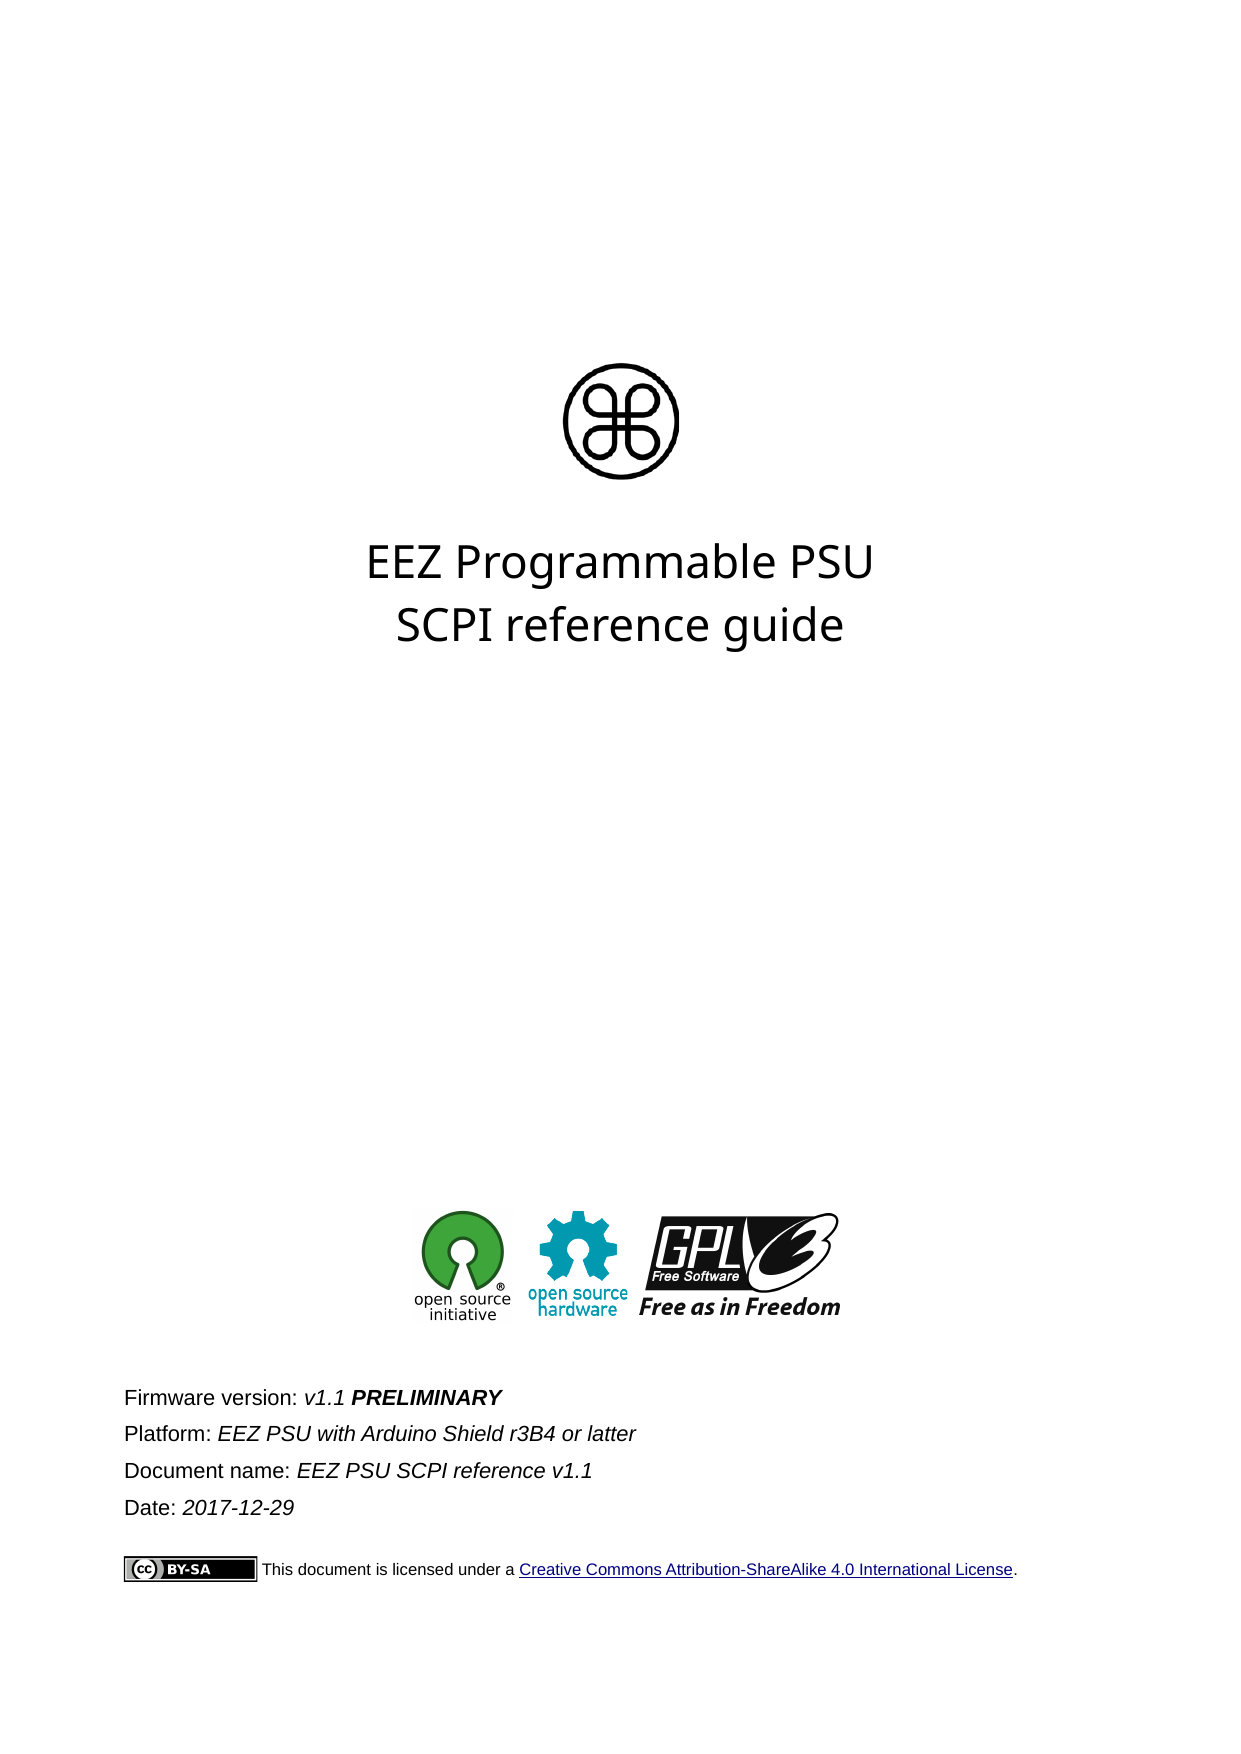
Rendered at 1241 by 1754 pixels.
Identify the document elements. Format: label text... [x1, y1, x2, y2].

picture [561, 361, 680, 480]
table_cell Date: 2017-12-29 [118, 1489, 620, 1526]
title EEZ Programmable PSU SCPI reference guide [118, 530, 1122, 655]
picture [639, 1213, 840, 1315]
table_cell [620, 1379, 1122, 1416]
table_cell [620, 1489, 1122, 1526]
table_cell Platform: EEZ PSU with Arduino Shield r3B4 or latter [118, 1416, 1122, 1452]
table_cell Firmware version: v1.1 PRELIMINARY [118, 1379, 620, 1416]
picture [528, 1211, 628, 1316]
picture [412, 1208, 513, 1323]
picture [123, 1556, 258, 1582]
subtitle Start page [118, 59, 1122, 84]
table_cell This document is licensed under a Creative Commons Attribution-ShareAlike 4.0 International License. [118, 1526, 1122, 1587]
table_header [118, 1189, 1122, 1379]
table_cell Document name: EEZ PSU SCPI reference v1.1 [118, 1452, 1122, 1489]
